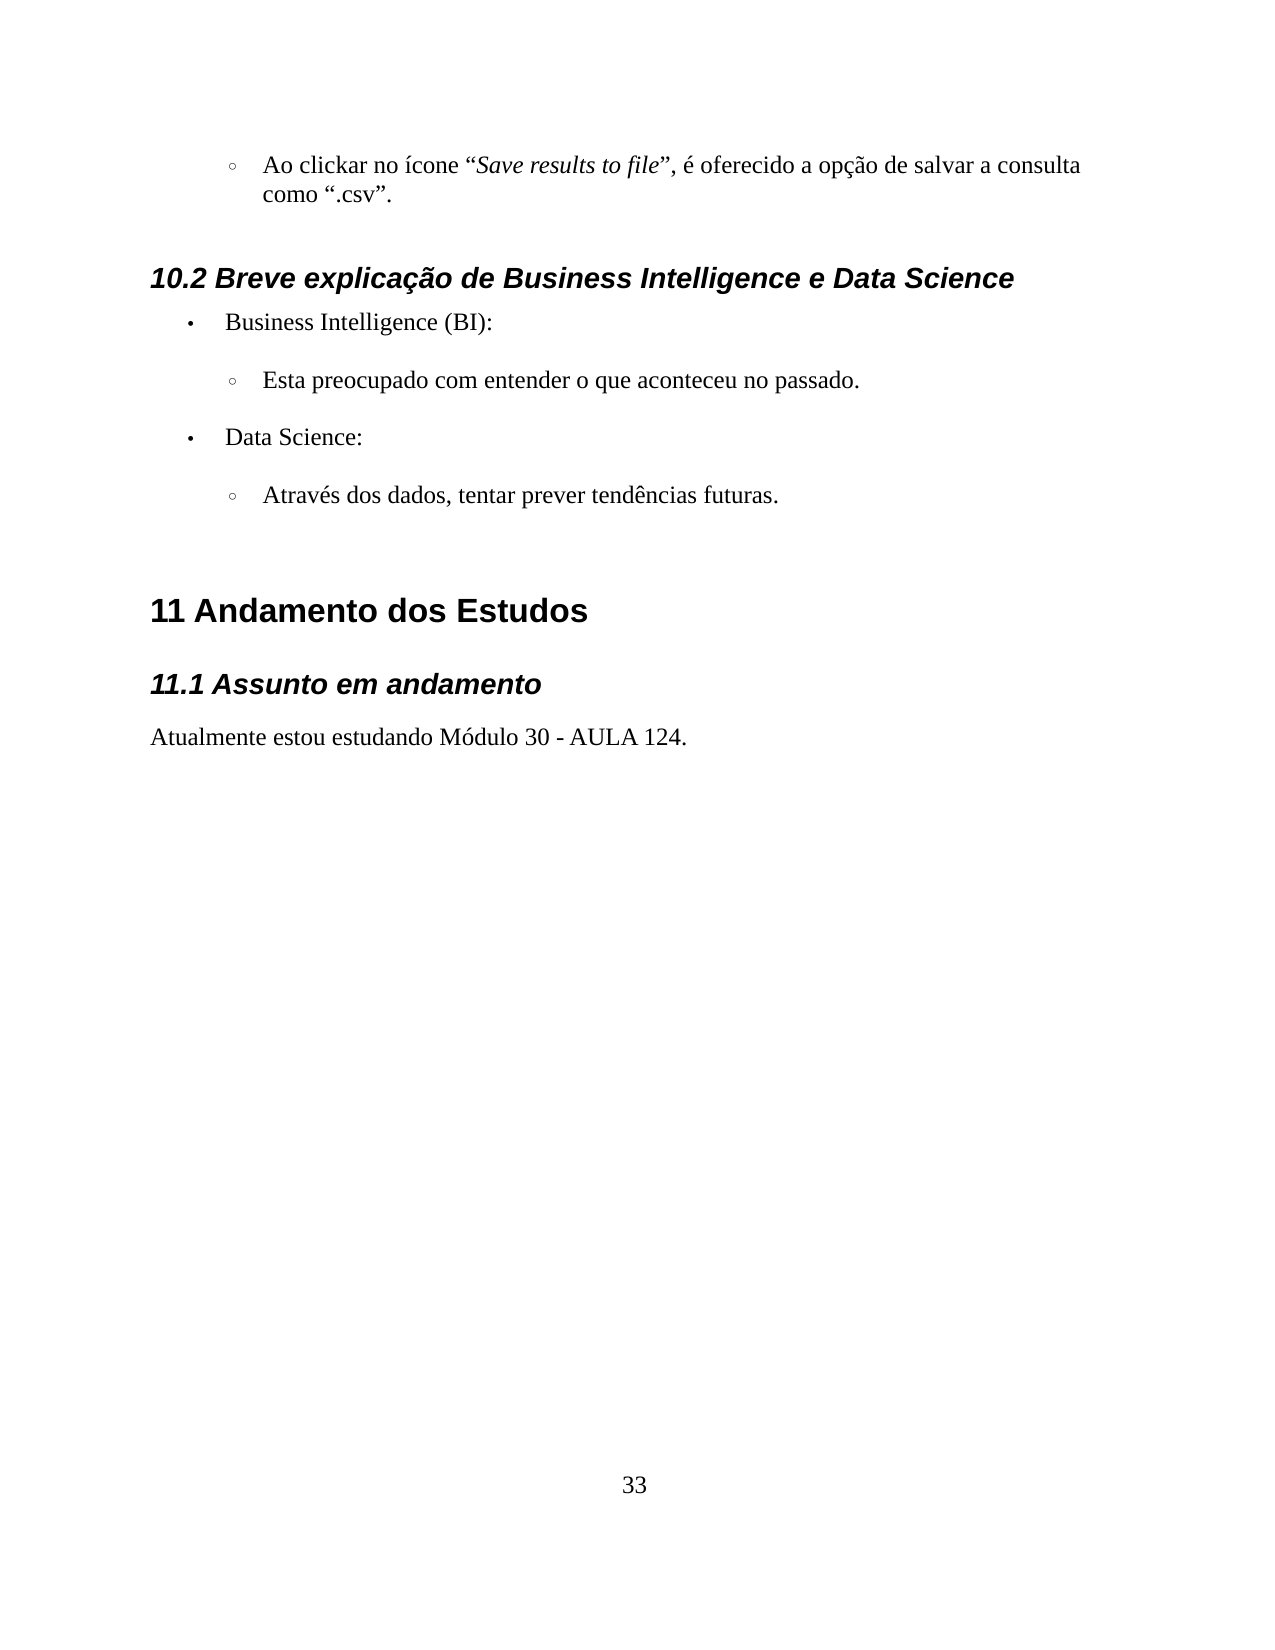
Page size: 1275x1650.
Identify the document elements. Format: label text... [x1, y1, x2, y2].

subtitle 11.1 Assunto em andamento [150, 667, 1125, 701]
list Esta preocupado com entender o que aconteceu no passado. [225, 365, 1125, 422]
list Através dos dados, tentar prever tendências futuras. [225, 480, 1125, 537]
subtitle 11 Andamento dos Estudos [150, 591, 1125, 630]
list Business Intelligence (BI): [187, 307, 1125, 365]
text Atualmente estou estudando Módulo 30 - AULA 124. [150, 722, 1125, 780]
list Ao clickar no ícone “Save results to file”, é oferecido a opção de salvar a consulta como “.csv”. [225, 150, 1125, 236]
subtitle 10.2 Breve explicação de Business Intelligence e Data Science [150, 261, 1125, 295]
list Data Science: [187, 422, 1125, 480]
